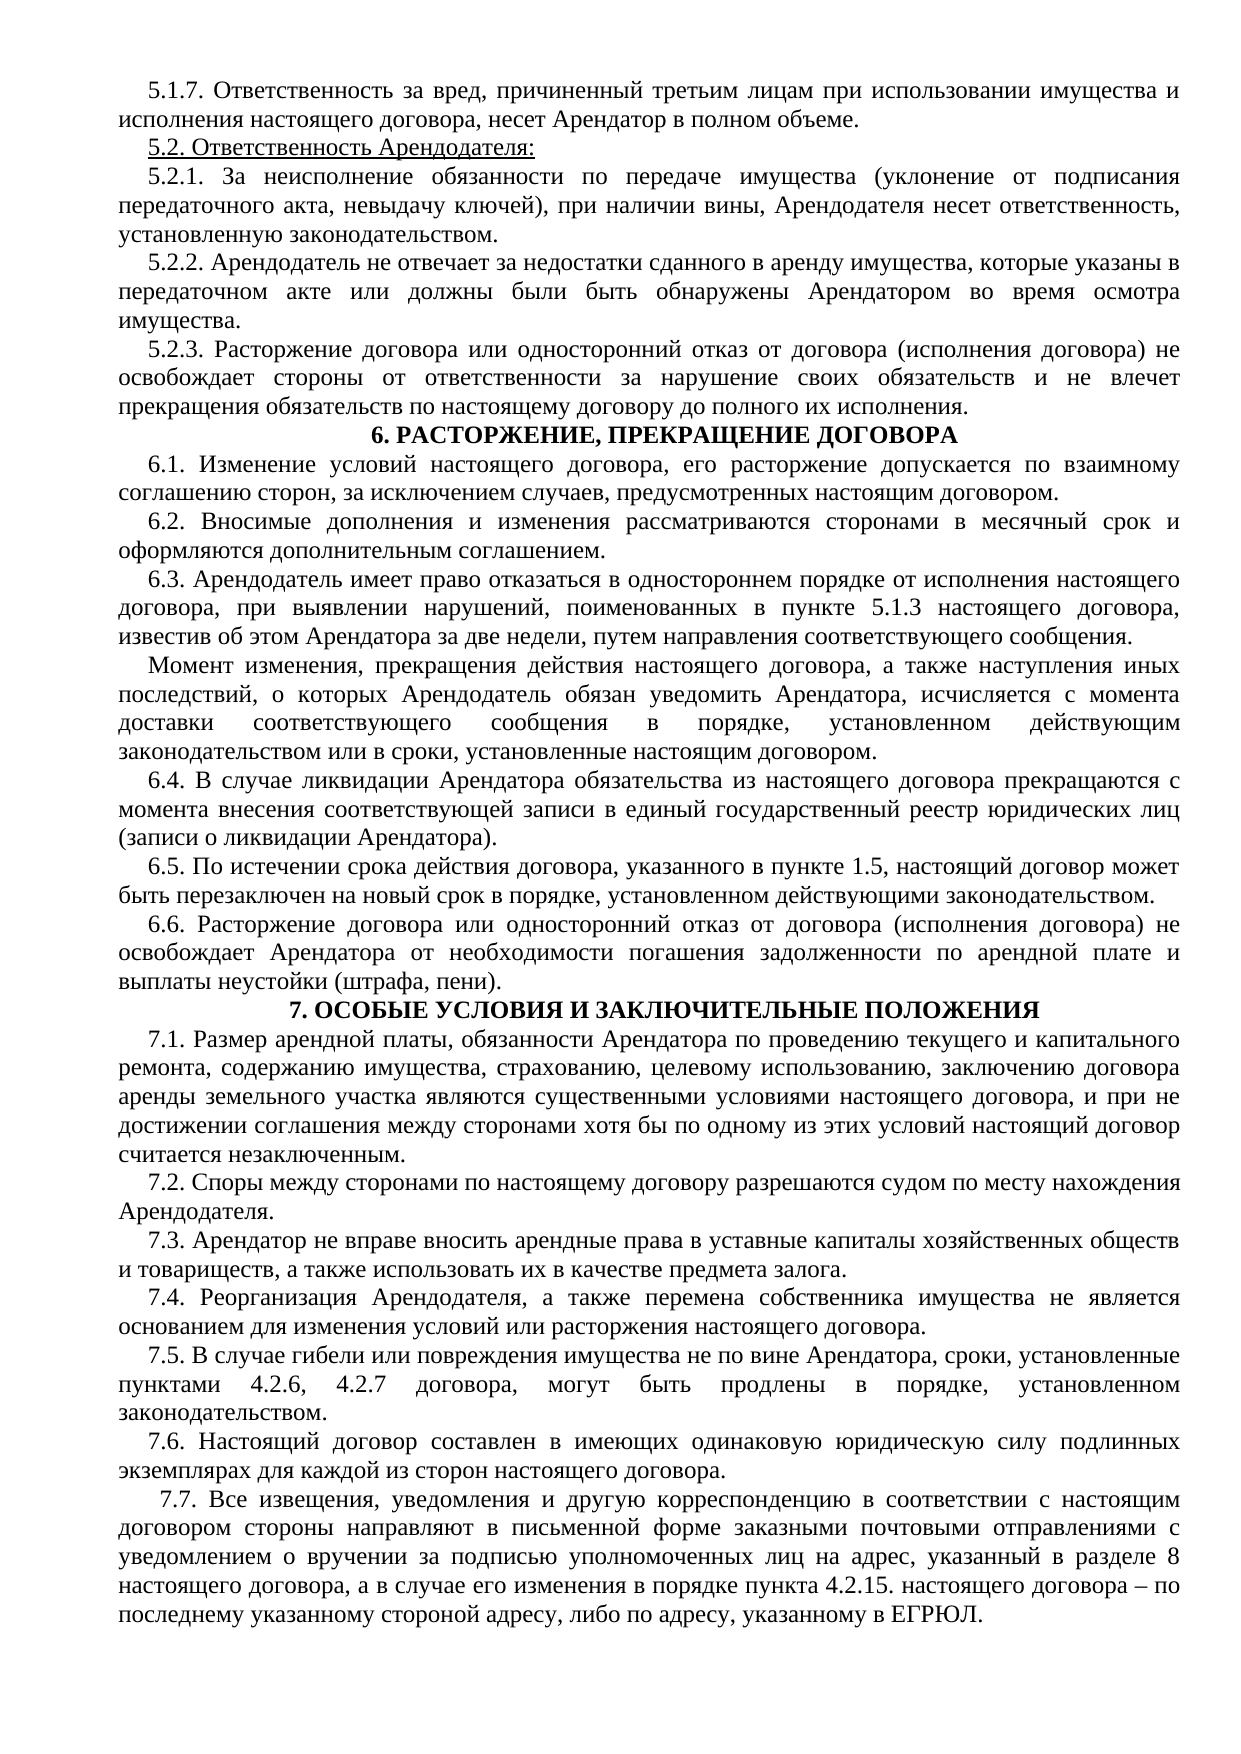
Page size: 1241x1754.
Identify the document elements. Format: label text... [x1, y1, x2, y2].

text 5.2.1. За неисполнение обязанности по передаче имущества (уклонение от подписания передаточного акта, невыдачу ключей), при наличии вины, Арендодателя несет ответственность, установленную законодательством. [118, 161, 1181, 247]
text 6.1. Изменение условий настоящего договора, его расторжение допускается по взаимному соглашению сторон, за исключением случаев, предусмотренных настоящим договором. [118, 449, 1181, 506]
text 5.2. Ответственность Арендодателя: [118, 132, 1181, 161]
text 6.5. По истечении срока действия договора, указанного в пункте 1.5, настоящий договор может быть перезаключен на новый срок в порядке, установленном действующими законодательством. [118, 851, 1181, 909]
text 7.2. Споры между сторонами по настоящему договору разрешаются судом по месту нахождения Арендодателя. [118, 1167, 1181, 1225]
text 5.2.3. Расторжение договора или односторонний отказ от договора (исполнения договора) не освобождает стороны от ответственности за нарушение своих обязательств и не влечет прекращения обязательств по настоящему договору до полного их исполнения. [118, 334, 1181, 420]
text 7.1. Размер арендной платы, обязанности Арендатора по проведению текущего и капитального ремонта, содержанию имущества, страхованию, целевому использованию, заключению договора аренды земельного участка являются существенными условиями настоящего договора, и при не достижении соглашения между сторонами хотя бы по одному из этих условий настоящий договор считается незаключенным. [118, 1024, 1181, 1167]
text 7. ОСОБЫЕ УСЛОВИЯ И ЗАКЛЮЧИТЕЛЬНЫЕ ПОЛОЖЕНИЯ [118, 995, 1181, 1024]
text 6.3. Арендодатель имеет право отказаться в одностороннем порядке от исполнения настоящего договора, при выявлении нарушений, поименованных в пункте 5.1.3 настоящего договора, известив об этом Арендатора за две недели, путем направления соответствующего сообщения. [118, 564, 1181, 650]
text 6.6. Расторжение договора или односторонний отказ от договора (исполнения договора) не освобождает Арендатора от необходимости погашения задолженности по арендной плате и выплаты неустойки (штрафа, пени). [118, 909, 1181, 995]
text Момент изменения, прекращения действия настоящего договора, а также наступления иных последствий, о которых Арендодатель обязан уведомить Арендатора, исчисляется с момента доставки соответствующего сообщения в порядке, установленном действующим законодательством или в сроки, установленные настоящим договором. [118, 650, 1181, 765]
text 7.4. Реорганизация Арендодателя, а также перемена собственника имущества не является основанием для изменения условий или расторжения настоящего договора. [118, 1282, 1181, 1340]
text 6. РАСТОРЖЕНИЕ, ПРЕКРАЩЕНИЕ ДОГОВОРА [118, 420, 1181, 449]
text 7.3. Арендатор не вправе вносить арендные права в уставные капиталы хозяйственных обществ и товариществ, а также использовать их в качестве предмета залога. [118, 1225, 1181, 1282]
text 7.6. Настоящий договор составлен в имеющих одинаковую юридическую силу подлинных экземплярах для каждой из сторон настоящего договора. [118, 1426, 1181, 1484]
text 7.5. В случае гибели или повреждения имущества не по вине Арендатора, сроки, установленные пунктами 4.2.6, 4.2.7 договора, могут быть продлены в порядке, установленном законодательством. [118, 1340, 1181, 1426]
text 6.2. Вносимые дополнения и изменения рассматриваются сторонами в месячный срок и оформляются дополнительным соглашением. [118, 506, 1181, 564]
text 5.2.2. Арендодатель не отвечает за недостатки сданного в аренду имущества, которые указаны в передаточном акте или должны были быть обнаружены Арендатором во время осмотра имущества. [118, 247, 1181, 334]
text 7.7. Все извещения, уведомления и другую корреспонденцию в соответствии с настоящим договором стороны направляют в письменной форме заказными почтовыми отправлениями с уведомлением о вручении за подписью уполномоченных лиц на адрес, указанный в разделе 8 настоящего договора, а в случае его изменения в порядке пункта 4.2.15. настоящего договора – по последнему указанному стороной адресу, либо по адресу, указанному в ЕГРЮЛ. [118, 1484, 1181, 1627]
text 6.4. В случае ликвидации Арендатора обязательства из настоящего договора прекращаются с момента внесения соответствующей записи в единый государственный реестр юридических лиц (записи о ликвидации Арендатора). [118, 765, 1181, 851]
text 5.1.7. Ответственность за вред, причиненный третьим лицам при использовании имущества и исполнения настоящего договора, несет Арендатор в полном объеме. [118, 75, 1181, 132]
